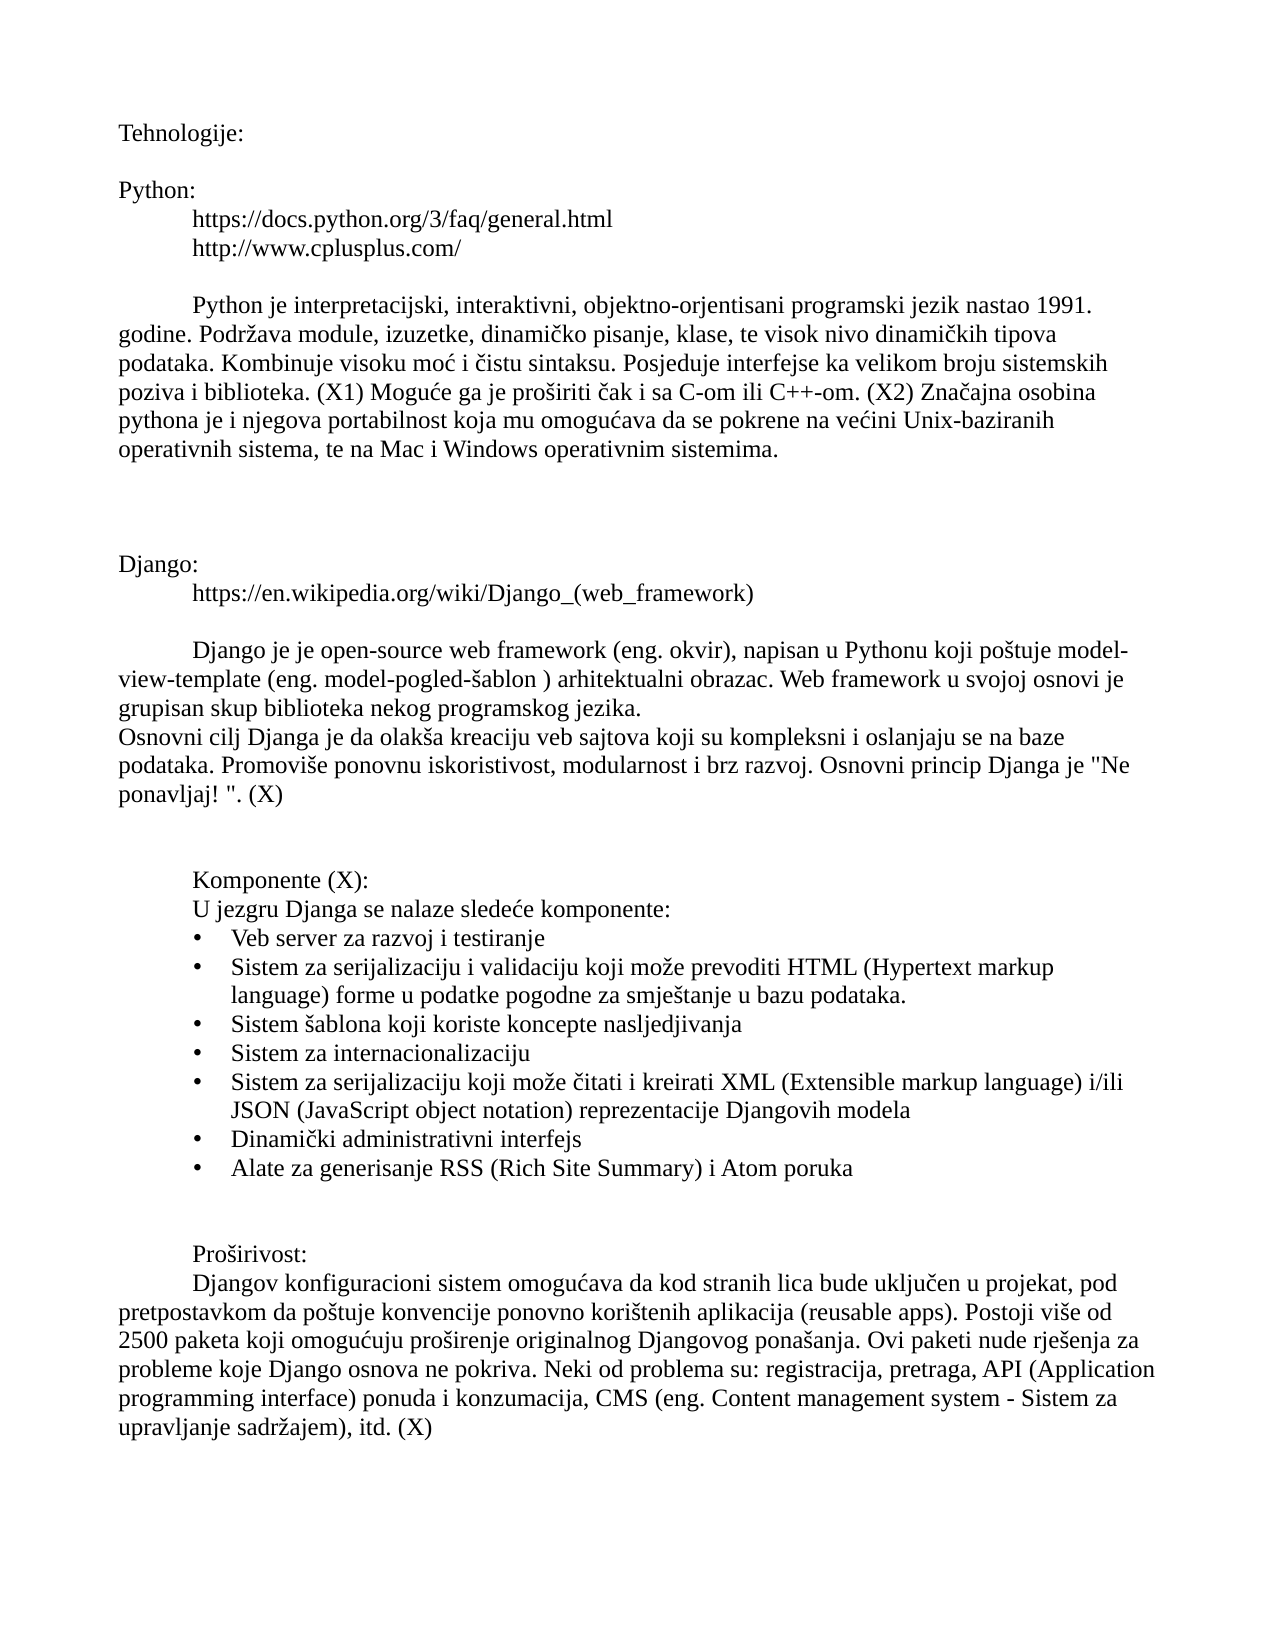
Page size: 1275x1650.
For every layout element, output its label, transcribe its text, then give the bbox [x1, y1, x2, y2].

text https://en.wikipedia.org/wiki/Django_(web_framework) [118, 578, 1157, 607]
text Djangov konfiguracioni sistem omogućava da kod stranih lica bude uključen u projekat, pod pretpostavkom da poštuje konvencije ponovno korištenih aplikacija (reusable apps). Postoji više od 2500 paketa koji omogućuju proširenje originalnog Djangovog ponašanja. Ovi paketi nude rješenja za probleme koje Django osnova ne pokriva. Neki od problema su: registracija, pretraga, API (Application programming interface) ponuda i konzumacija, CMS (eng. Content management system - Sistem za upravljanje sadržajem), itd. (X) [118, 1268, 1157, 1441]
list Sistem za serijalizaciju koji može čitati i kreirati XML (Extensible markup language) i/ili JSON (JavaScript object notation) reprezentacije Djangovih modela [193, 1067, 1157, 1124]
text Osnovni cilj Djanga je da olakša kreaciju veb sajtova koji su kompleksni i oslanjaju se na baze podataka. Promoviše ponovnu iskoristivost, modularnost i brz razvoj. Osnovni princip Djanga je "Ne ponavljaj! ". (X) [118, 722, 1157, 808]
text U jezgru Djanga se nalaze sledeće komponente: [118, 894, 1157, 923]
list Veb server za razvoj i testiranje [193, 923, 1157, 952]
text Komponente (X): [118, 866, 1157, 894]
list Sistem šablona koji koriste koncepte nasljedjivanja [193, 1009, 1157, 1038]
text Django: [118, 549, 1157, 578]
list Dinamički administrativni interfejs [193, 1124, 1157, 1153]
text Proširivost: [118, 1239, 1157, 1268]
text Tehnologije: [118, 118, 1157, 147]
text Python: [118, 176, 1157, 204]
list Alate za generisanje RSS (Rich Site Summary) i Atom poruka [193, 1153, 1157, 1182]
text Python je interpretacijski, interaktivni, objektno-orjentisani programski jezik nastao 1991. godine. Podržava module, izuzetke, dinamičko pisanje, klase, te visok nivo dinamičkih tipova podataka. Kombinuje visoku moć i čistu sintaksu. Posjeduje interfejse ka velikom broju sistemskih poziva i biblioteka. (X1) Moguće ga je proširiti čak i sa C-om ili C++-om. (X2) Značajna osobina pythona je i njegova portabilnost koja mu omogućava da se pokrene na većini Unix-baziranih operativnih sistema, te na Mac i Windows operativnim sistemima. [118, 291, 1157, 463]
list Sistem za serijalizaciju i validaciju koji može prevoditi HTML (Hypertext markup language) forme u podatke pogodne za smještanje u bazu podataka. [193, 952, 1157, 1009]
text http://www.cplusplus.com/ [118, 233, 1157, 262]
list Sistem za internacionalizaciju [193, 1038, 1157, 1067]
text Django je je open-source web framework (eng. okvir), napisan u Pythonu koji poštuje model-view-template (eng. model-pogled-šablon ) arhitektualni obrazac. Web framework u svojoj osnovi je grupisan skup biblioteka nekog programskog jezika. [118, 636, 1157, 722]
text https://docs.python.org/3/faq/general.html [118, 204, 1157, 233]
